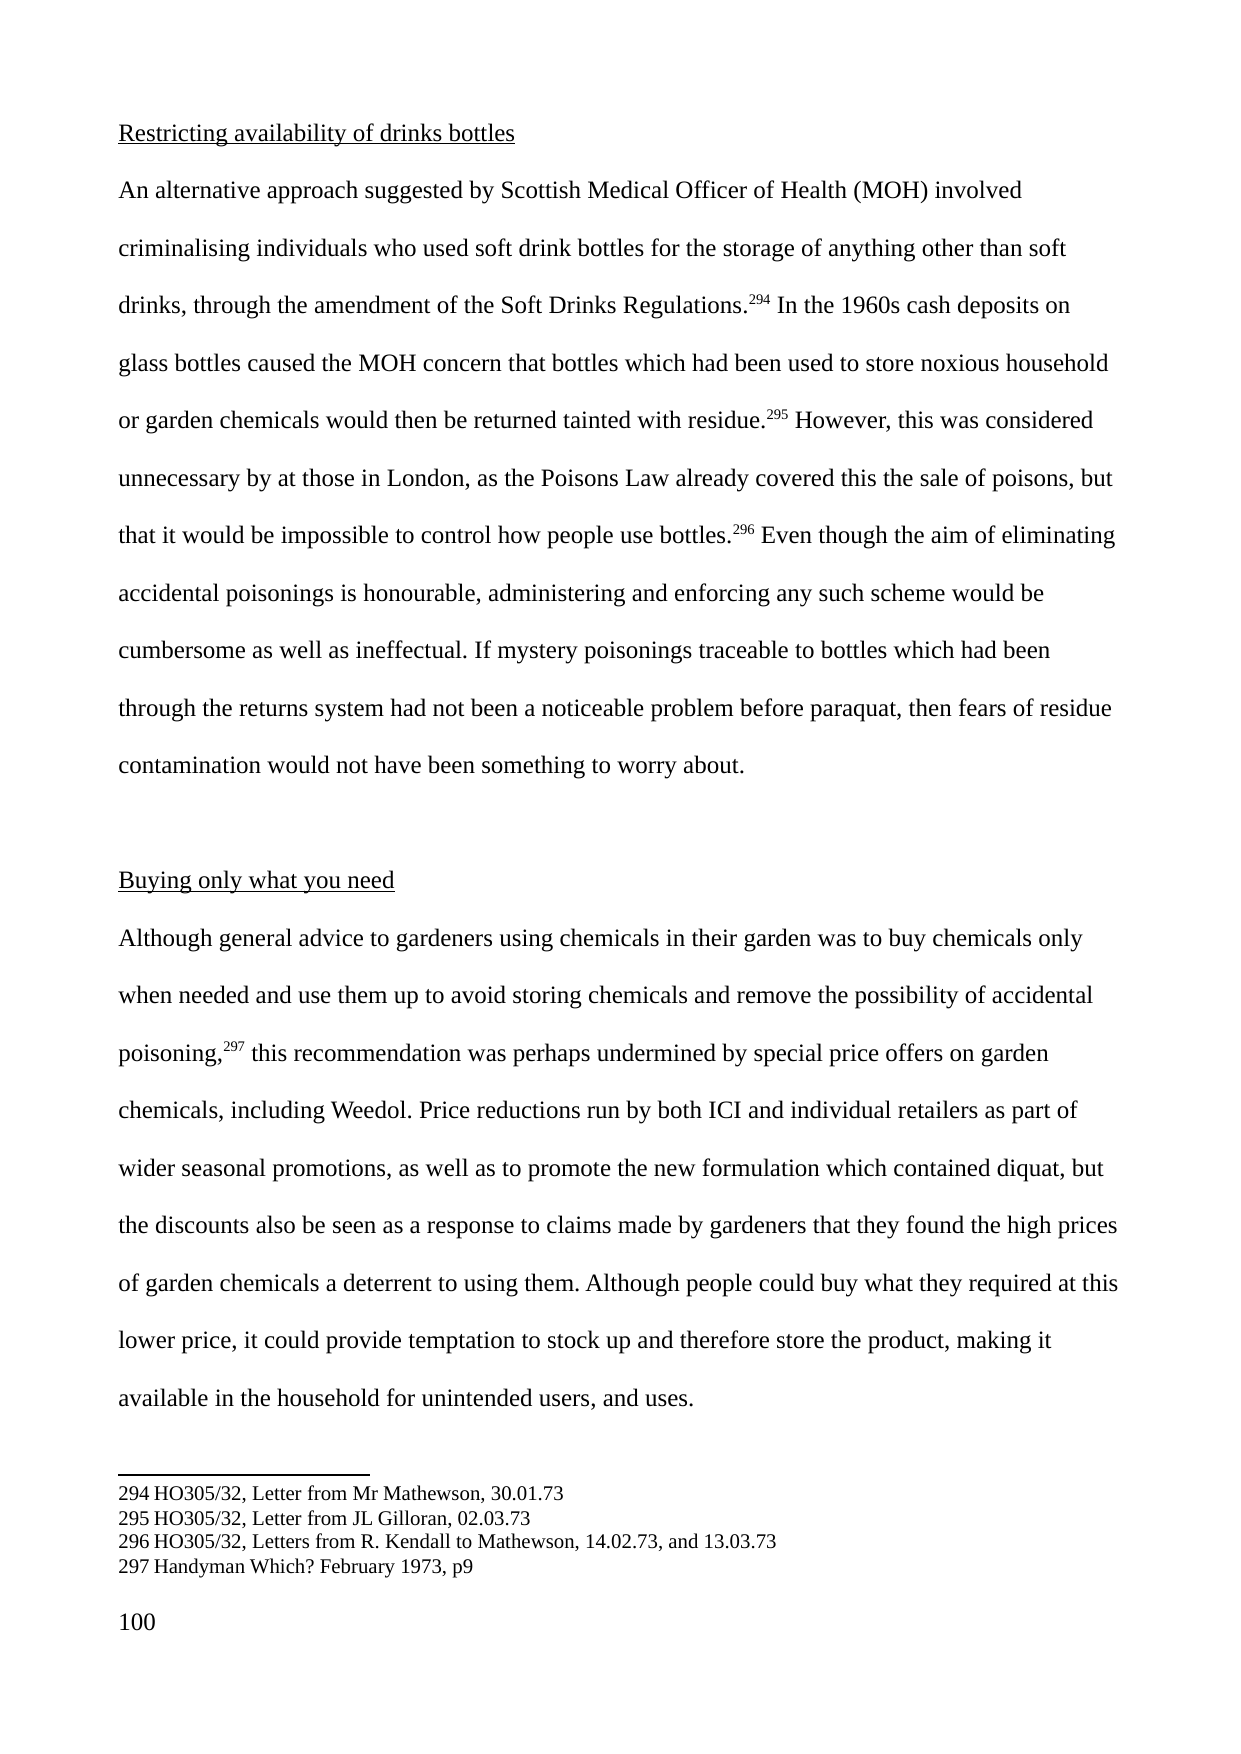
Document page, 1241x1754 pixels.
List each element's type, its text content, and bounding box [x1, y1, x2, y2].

text Handyman Which? February 1973, p9 [118, 1553, 1122, 1578]
text Restricting availability of drinks bottles [118, 118, 1122, 147]
text HO305/32, Letters from R. Kendall to Mathewson, 14.02.73, and 13.03.73 [118, 1529, 1122, 1553]
text HO305/32, Letter from JL Gilloran, 02.03.73 [118, 1505, 1122, 1529]
text HO305/32, Letter from Mr Mathewson, 30.01.73 [118, 1481, 1122, 1505]
text Buying only what you need [118, 866, 1122, 894]
text Although general advice to gardeners using chemicals in their garden was to buy chemicals only when needed and use them up to avoid storing chemicals and remove the possibility of accidental poisoning, this recommendation was perhaps undermined by special price offers on garden chemicals, including Weedol. Price reductions run by both ICI and individual retailers as part of wider seasonal promotions, as well as to promote the new formulation which contained diquat, but the discounts also be seen as a response to claims made by gardeners that they found the high prices of garden chemicals a deterrent to using them. Although people could buy what they required at this lower price, it could provide temptation to stock up and therefore store the product, making it available in the household for unintended users, and uses. [118, 923, 1122, 1412]
text An alternative approach suggested by Scottish Medical Officer of Health (MOH) involved criminalising individuals who used soft drink bottles for the storage of anything other than soft drinks, through the amendment of the Soft Drinks Regulations. In the 1960s cash deposits on glass bottles caused the MOH concern that bottles which had been used to store noxious household or garden chemicals would then be returned tainted with residue. However, this was considered unnecessary by at those in London, as the Poisons Law already covered this the sale of poisons, but that it would be impossible to control how people use bottles. Even though the aim of eliminating accidental poisonings is honourable, administering and enforcing any such scheme would be cumbersome as well as ineffectual. If mystery poisonings traceable to bottles which had been through the returns system had not been a noticeable problem before paraquat, then fears of residue contamination would not have been something to worry about. [118, 176, 1122, 779]
